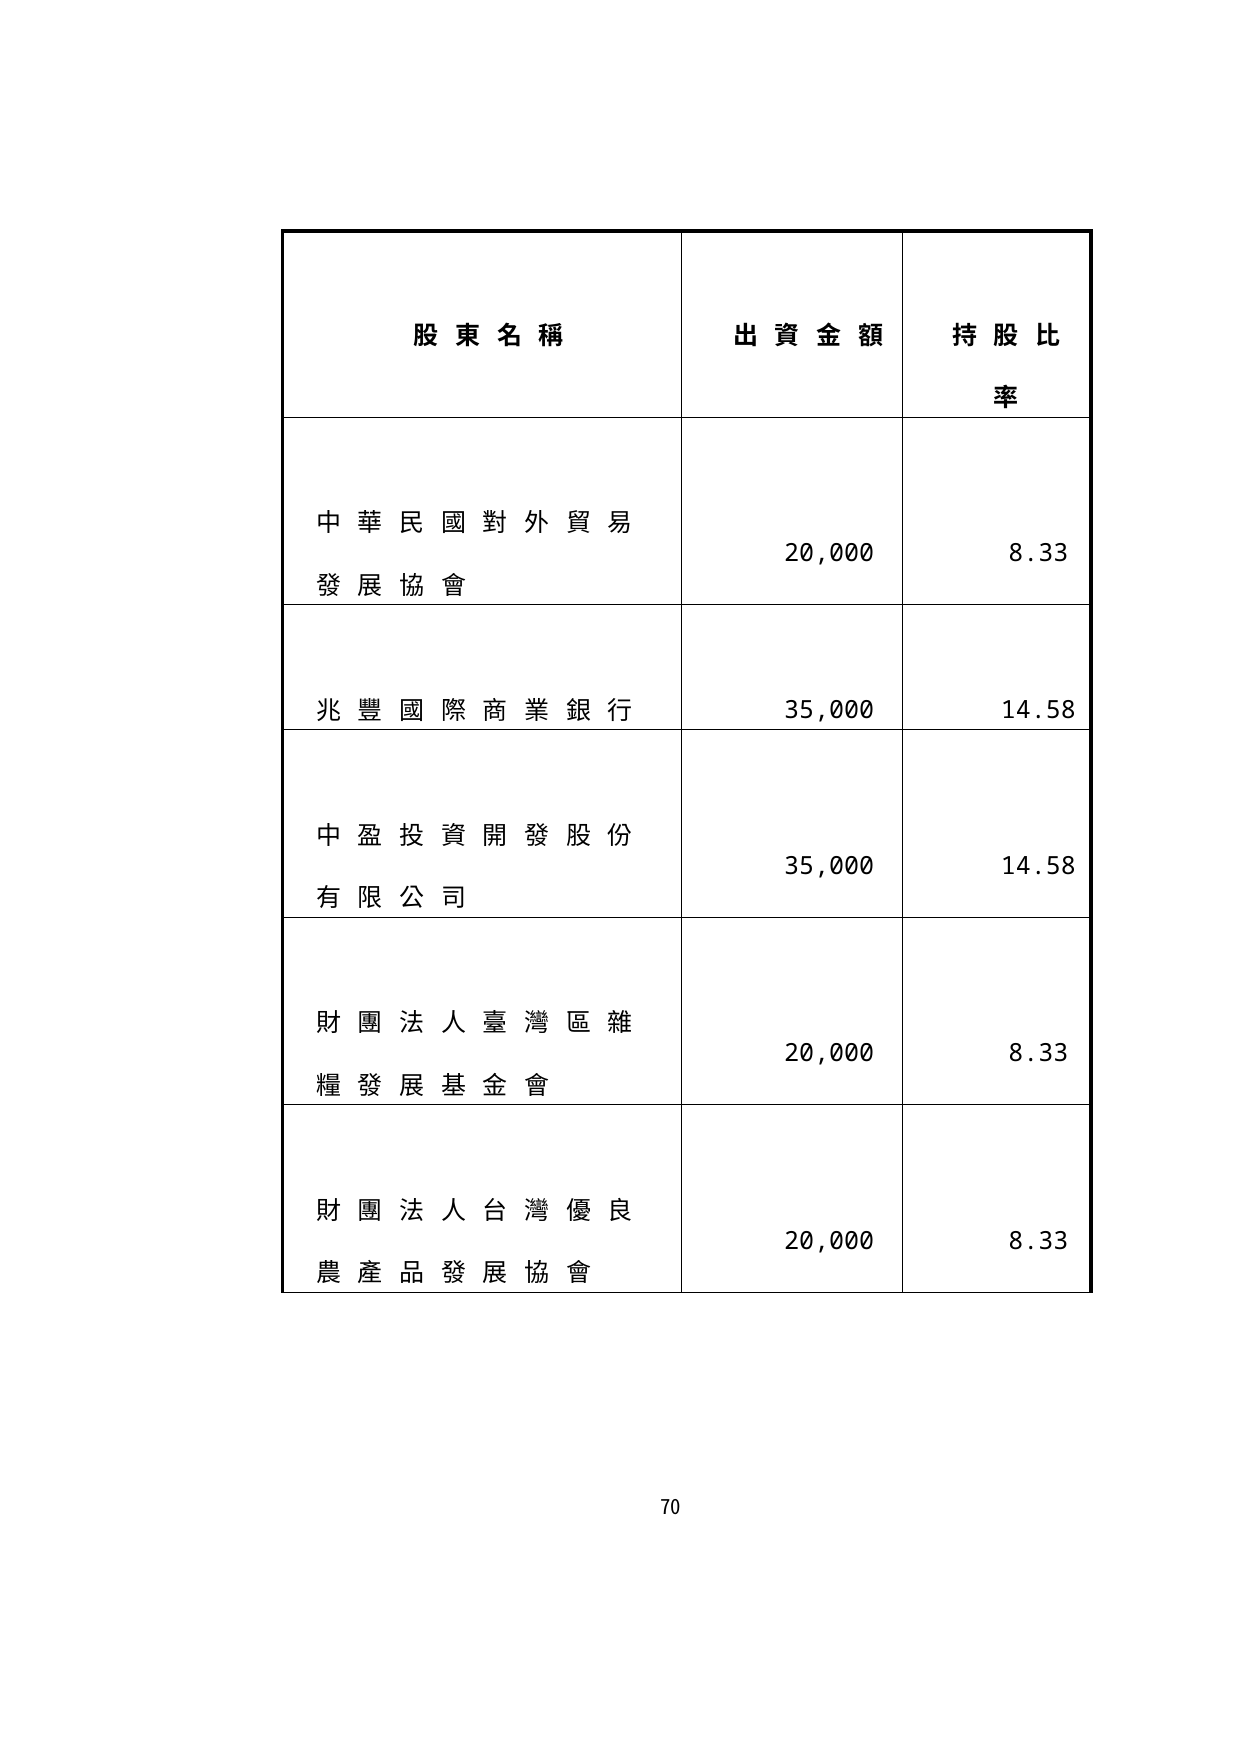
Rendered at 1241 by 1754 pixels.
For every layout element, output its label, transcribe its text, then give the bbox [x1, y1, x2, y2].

table_cell 35,000 [682, 605, 902, 729]
table_cell 中華民國對外貿易發展協會 [284, 418, 681, 604]
table_cell 中盈投資開發股份有限公司 [284, 730, 681, 917]
table_cell 14.58 [903, 730, 1089, 917]
table_header 股東名稱 [284, 233, 681, 417]
table_cell 8.33 [903, 418, 1089, 604]
table_cell 20,000 [682, 418, 902, 604]
table_header 出資金額 [682, 233, 902, 417]
table_cell 財團法人台灣優良農產品發展協會 [284, 1105, 681, 1292]
table_header 持股比率 [903, 233, 1089, 417]
table_cell 兆豐國際商業銀行 [284, 605, 681, 729]
table_cell 財團法人臺灣區雜糧發展基金會 [284, 918, 681, 1104]
table_cell 20,000 [682, 918, 902, 1104]
table_cell 8.33 [903, 918, 1089, 1104]
table_cell 14.58 [903, 605, 1089, 729]
table_cell 8.33 [903, 1105, 1089, 1292]
table_cell 35,000 [682, 730, 902, 917]
table_cell 20,000 [682, 1105, 902, 1292]
